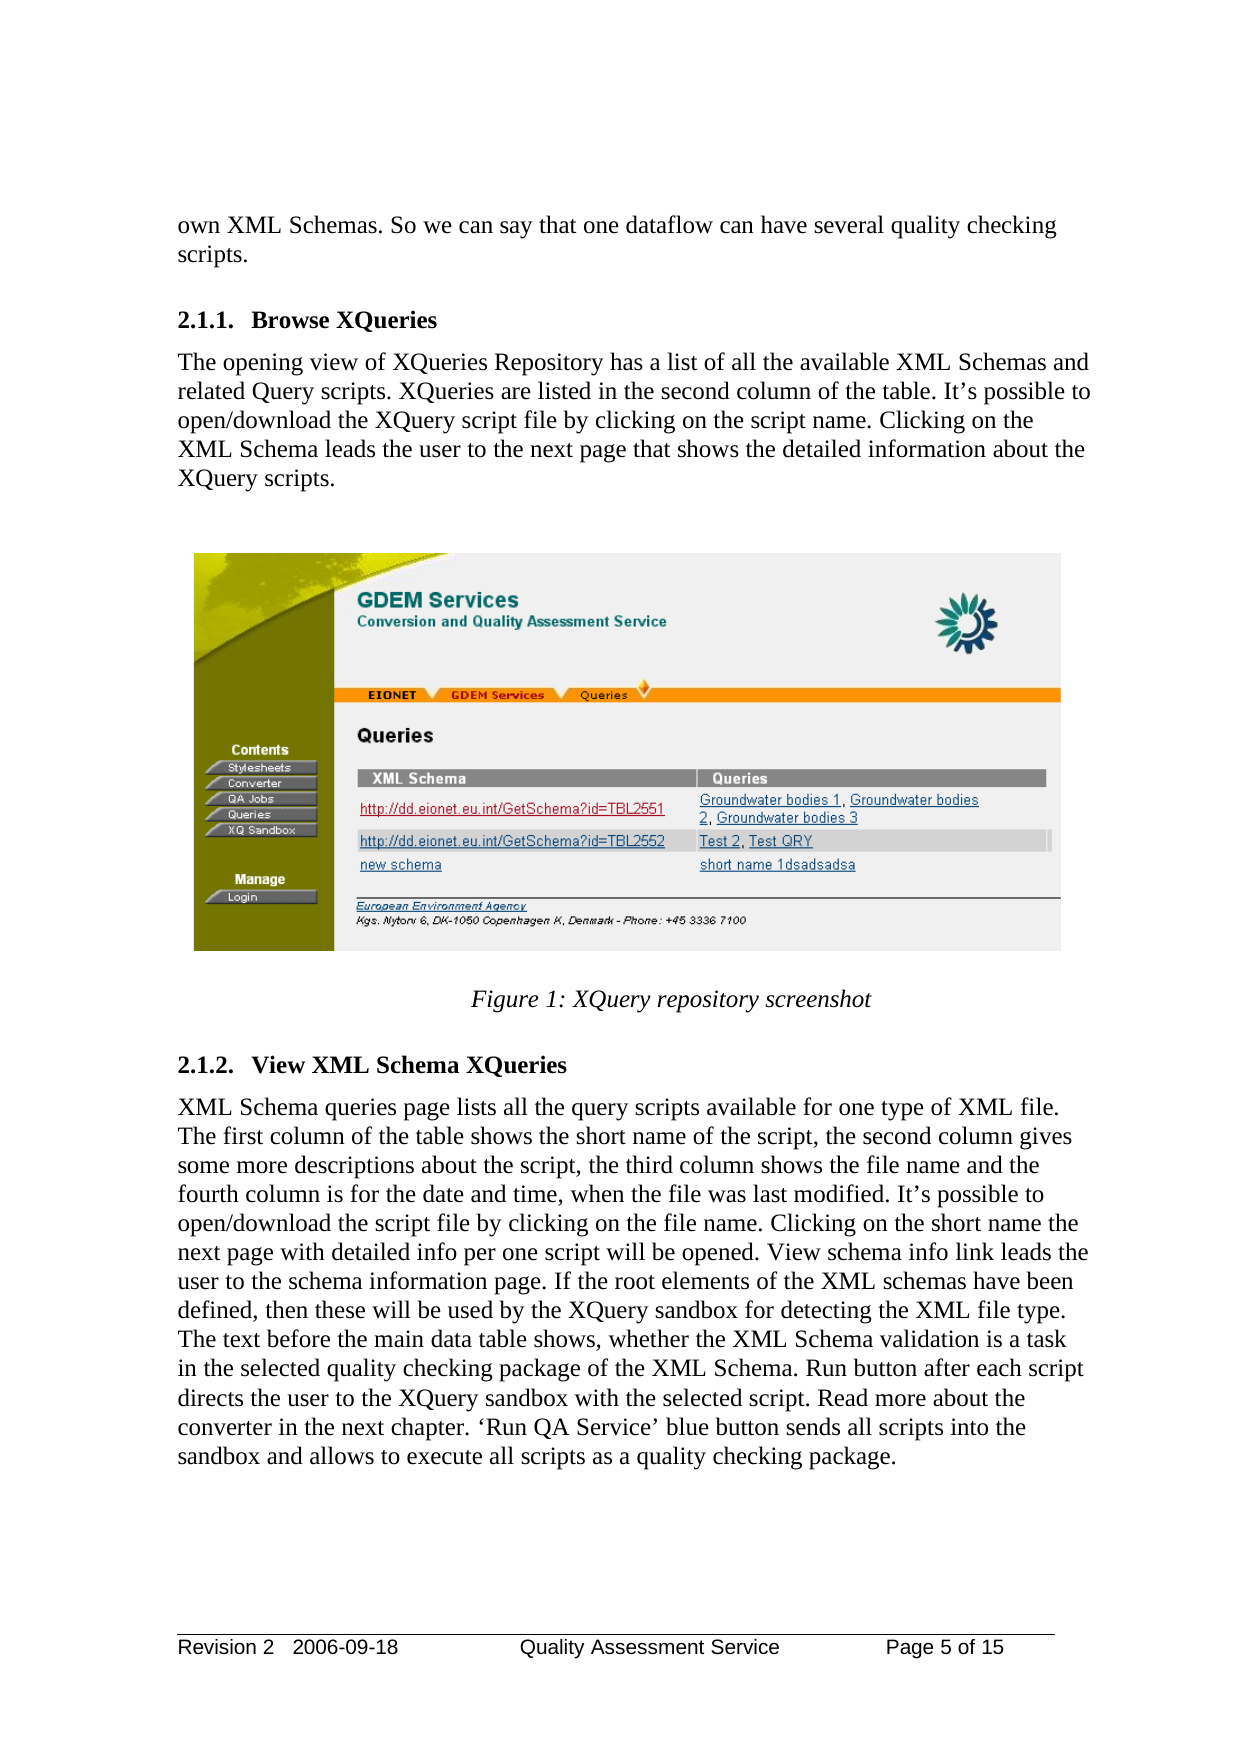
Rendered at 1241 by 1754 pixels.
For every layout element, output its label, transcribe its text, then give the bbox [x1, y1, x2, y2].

text XML Schema queries page lists all the query scripts available for one type of XML file. The first column of the table shows the short name of the script, the second column gives some more descriptions about the script, the third column shows the file name and the fourth column is for the date and time, when the file was last modified. It’s possible to open/download the script file by clicking on the file name. Clicking on the short name the next page with detailed info per one script will be opened. View schema info link leads the user to the schema information page. If the root elements of the XML schemas have been defined, then these will be used by the XQuery sandbox for detecting the XML file type. The text before the main data table shows, whether the XML Schema validation is a task in the selected quality checking package of the XML Schema. Run button after each script directs the user to the XQuery sandbox with the selected script. Read more about the converter in the next chapter. ‘Run QA Service’ blue button sends all scripts into the sandbox and allows to execute all scripts as a quality checking package. [177, 1092, 1092, 1469]
text The opening view of XQueries Repository has a list of all the available XML Schemas and related Query scripts. XQueries are listed in the second column of the table. It’s possible to open/download the XQuery script file by clicking on the script name. Clicking on the XML Schema leads the user to the next page that shows the detailed information about the XQuery scripts. [177, 347, 1092, 492]
text Figure 1: XQuery repository screenshot [177, 984, 1092, 1013]
subtitle Browse XQueries [177, 305, 1092, 334]
subtitle View XML Schema XQueries [177, 1050, 1092, 1079]
text own XML Schemas. So we can say that one dataflow can have several quality checking scripts. [177, 210, 1092, 268]
